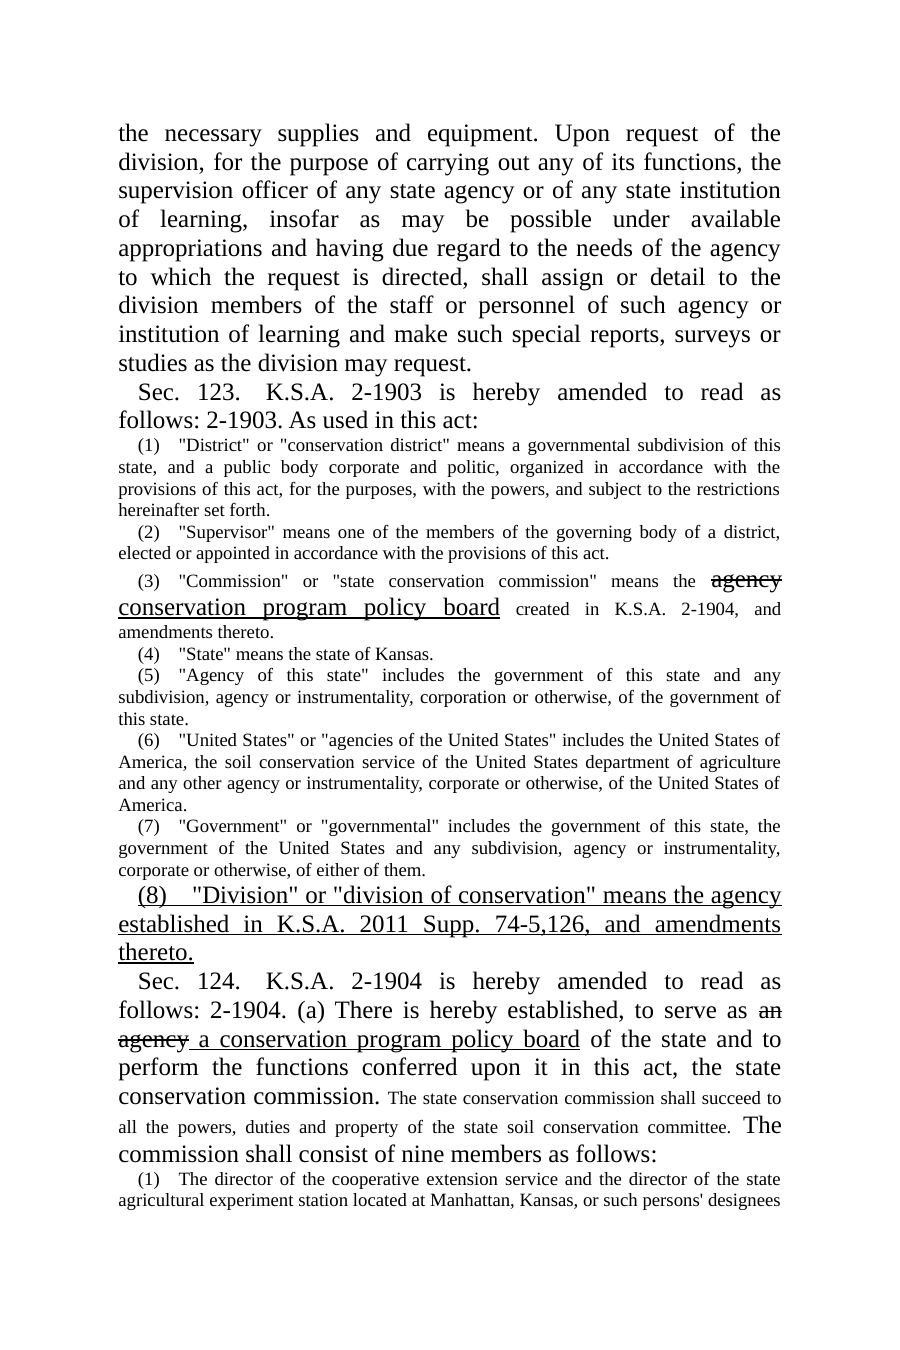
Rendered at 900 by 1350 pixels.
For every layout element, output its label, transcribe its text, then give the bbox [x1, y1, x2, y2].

text (4) "State" means the state of Kansas. [118, 643, 782, 664]
text Sec. 123. K.S.A. 2-1903 is hereby amended to read as follows: 2-1903. As used in this act: [118, 377, 782, 434]
text (1) The director of the cooperative extension service and the director of the state agricultural experiment station located at Manhattan, Kansas, or such persons' designees [118, 1167, 782, 1211]
text the necessary supplies and equipment. Upon request of the division, for the purpose of carrying out any of its functions, the supervision officer of any state agency or of any state institution of learning, insofar as may be possible under available appropriations and having due regard to the needs of the agency to which the request is directed, shall assign or detail to the division members of the staff or personnel of such agency or institution of learning and make such special reports, surveys or studies as the division may request. [118, 118, 782, 377]
text Sec. 124. K.S.A. 2-1904 is hereby amended to read as follows: 2-1904. (a) There is hereby established, to serve as an agency a conservation program policy board of the state and to perform the functions conferred upon it in this act, the state conservation commission. The state conservation commission shall succeed to all the powers, duties and property of the state soil conservation committee. The commission shall consist of nine members as follows: [118, 966, 782, 1167]
text (5) "Agency of this state" includes the government of this state and any subdivision, agency or instrumentality, corporation or otherwise, of the government of this state. [118, 664, 782, 729]
text (1) "District" or "conservation district" means a governmental subdivision of this state, and a public body corporate and politic, organized in accordance with the provisions of this act, for the purposes, with the powers, and subject to the restrictions hereinafter set forth. [118, 434, 782, 521]
text (6) "United States" or "agencies of the United States" includes the United States of America, the soil conservation service of the United States department of agriculture and any other agency or instrumentality, corporate or otherwise, of the United States of America. [118, 729, 782, 815]
text (7) "Government" or "governmental" includes the government of this state, the government of the United States and any subdivision, agency or instrumentality, corporate or otherwise, of either of them. [118, 815, 782, 880]
text thereto. [118, 935, 782, 966]
text (3) "Commission" or "state conservation commission" means the agency conservation program policy board created in K.S.A. 2-1904, and amendments thereto. [118, 564, 782, 643]
text (8) "Division" or "division of conservation" means the agency established in K.S.A. 2011 Supp. 74-5,126, and amendments [118, 880, 782, 934]
text (2) "Supervisor" means one of the members of the governing body of a district, elected or appointed in accordance with the provisions of this act. [118, 521, 782, 564]
